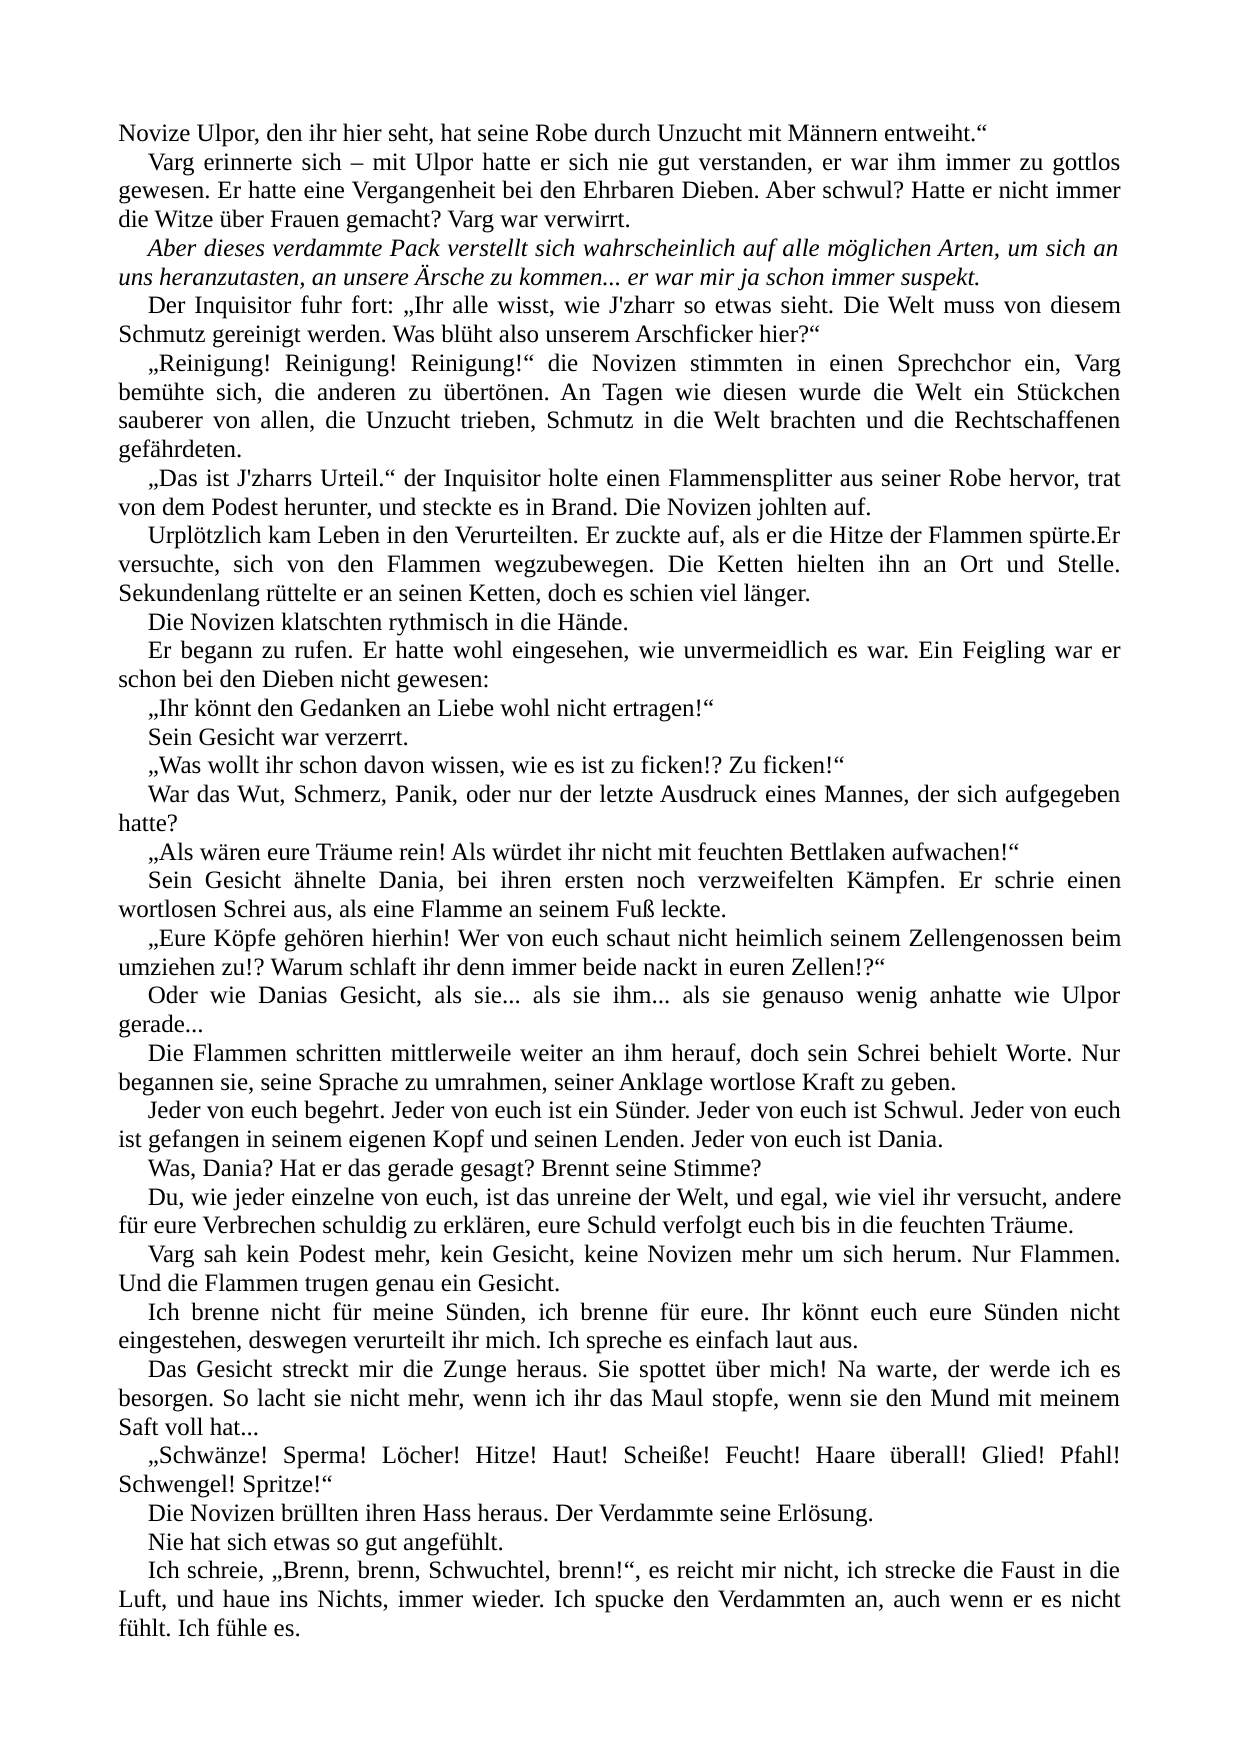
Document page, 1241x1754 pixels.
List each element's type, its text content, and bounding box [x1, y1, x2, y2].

text Urplötzlich kam Leben in den Verurteilten. Er zuckte auf, als er die Hitze der Flammen spürte.Er versuchte, sich von den Flammen wegzubewegen. Die Ketten hielten ihn an Ort und Stelle. Sekundenlang rüttelte er an seinen Ketten, doch es schien viel länger. [118, 521, 1122, 607]
text Die Novizen brüllten ihren Hass heraus. Der Verdammte seine Erlösung. [118, 1498, 1122, 1527]
text Oder wie Danias Gesicht, als sie... als sie ihm... als sie genauso wenig anhatte wie Ulpor gerade... [118, 981, 1122, 1038]
text „Reinigung! Reinigung! Reinigung!“ die Novizen stimmten in einen Sprechchor ein, Varg bemühte sich, die anderen zu übertönen. An Tagen wie diesen wurde die Welt ein Stückchen sauberer von allen, die Unzucht trieben, Schmutz in die Welt brachten und die Rechtschaffenen gefährdeten. [118, 348, 1122, 463]
text Die Flammen schritten mittlerweile weiter an ihm herauf, doch sein Schrei behielt Worte. Nur begannen sie, seine Sprache zu umrahmen, seiner Anklage wortlose Kraft zu geben. [118, 1038, 1122, 1096]
text Aber dieses verdammte Pack verstellt sich wahrscheinlich auf alle möglichen Arten, um sich an uns heranzutasten, an unsere Ärsche zu kommen... er war mir ja schon immer suspekt. [118, 233, 1122, 291]
text „Schwänze! Sperma! Löcher! Hitze! Haut! Scheiße! Feucht! Haare überall! Glied! Pfahl! Schwengel! Spritze!“ [118, 1441, 1122, 1498]
text Die Novizen klatschten rythmisch in die Hände. [118, 607, 1122, 636]
text „Eure Köpfe gehören hierhin! Wer von euch schaut nicht heimlich seinem Zellengenossen beim umziehen zu!? Warum schlaft ihr denn immer beide nackt in euren Zellen!?“ [118, 923, 1122, 981]
text „Ihr könnt den Gedanken an Liebe wohl nicht ertragen!“ [118, 693, 1122, 722]
text Sein Gesicht ähnelte Dania, bei ihren ersten noch verzweifelten Kämpfen. Er schrie einen wortlosen Schrei aus, als eine Flamme an seinem Fuß leckte. [118, 866, 1122, 923]
text Was, Dania? Hat er das gerade gesagt? Brennt seine Stimme? [118, 1153, 1122, 1182]
text Er begann zu rufen. Er hatte wohl eingesehen, wie unvermeidlich es war. Ein Feigling war er schon bei den Dieben nicht gewesen: [118, 636, 1122, 693]
text Der Inquisitor fuhr fort: „Ihr alle wisst, wie J'zharr so etwas sieht. Die Welt muss von diesem Schmutz gereinigt werden. Was blüht also unserem Arschficker hier?“ [118, 291, 1122, 348]
text Jeder von euch begehrt. Jeder von euch ist ein Sünder. Jeder von euch ist Schwul. Jeder von euch ist gefangen in seinem eigenen Kopf und seinen Lenden. Jeder von euch ist Dania. [118, 1096, 1122, 1153]
text Varg sah kein Podest mehr, kein Gesicht, keine Novizen mehr um sich herum. Nur Flammen. Und die Flammen trugen genau ein Gesicht. [118, 1239, 1122, 1297]
text Novize Ulpor, den ihr hier seht, hat seine Robe durch Unzucht mit Männern entweiht.“ [118, 118, 1122, 147]
text Du, wie jeder einzelne von euch, ist das unreine der Welt, und egal, wie viel ihr versucht, andere für eure Verbrechen schuldig zu erklären, eure Schuld verfolgt euch bis in die feuchten Träume. [118, 1182, 1122, 1239]
text Das Gesicht streckt mir die Zunge heraus. Sie spottet über mich! Na warte, der werde ich es besorgen. So lacht sie nicht mehr, wenn ich ihr das Maul stopfe, wenn sie den Mund mit meinem Saft voll hat... [118, 1354, 1122, 1441]
text Sein Gesicht war verzerrt. [118, 722, 1122, 751]
text Varg erinnerte sich – mit Ulpor hatte er sich nie gut verstanden, er war ihm immer zu gottlos gewesen. Er hatte eine Vergangenheit bei den Ehrbaren Dieben. Aber schwul? Hatte er nicht immer die Witze über Frauen gemacht? Varg war verwirrt. [118, 147, 1122, 233]
text „Als wären eure Träume rein! Als würdet ihr nicht mit feuchten Bettlaken aufwachen!“ [118, 837, 1122, 866]
text Nie hat sich etwas so gut angefühlt. [118, 1527, 1122, 1556]
text „Was wollt ihr schon davon wissen, wie es ist zu ficken!? Zu ficken!“ [118, 751, 1122, 779]
text Ich brenne nicht für meine Sünden, ich brenne für eure. Ihr könnt euch eure Sünden nicht eingestehen, deswegen verurteilt ihr mich. Ich spreche es einfach laut aus. [118, 1297, 1122, 1354]
text „Das ist J'zharrs Urteil.“ der Inquisitor holte einen Flammensplitter aus seiner Robe hervor, trat von dem Podest herunter, und steckte es in Brand. Die Novizen johlten auf. [118, 463, 1122, 521]
text Ich schreie, „Brenn, brenn, Schwuchtel, brenn!“, es reicht mir nicht, ich strecke die Faust in die Luft, und haue ins Nichts, immer wieder. Ich spucke den Verdammten an, auch wenn er es nicht fühlt. Ich fühle es. [118, 1556, 1122, 1642]
text War das Wut, Schmerz, Panik, oder nur der letzte Ausdruck eines Mannes, der sich aufgegeben hatte? [118, 779, 1122, 837]
